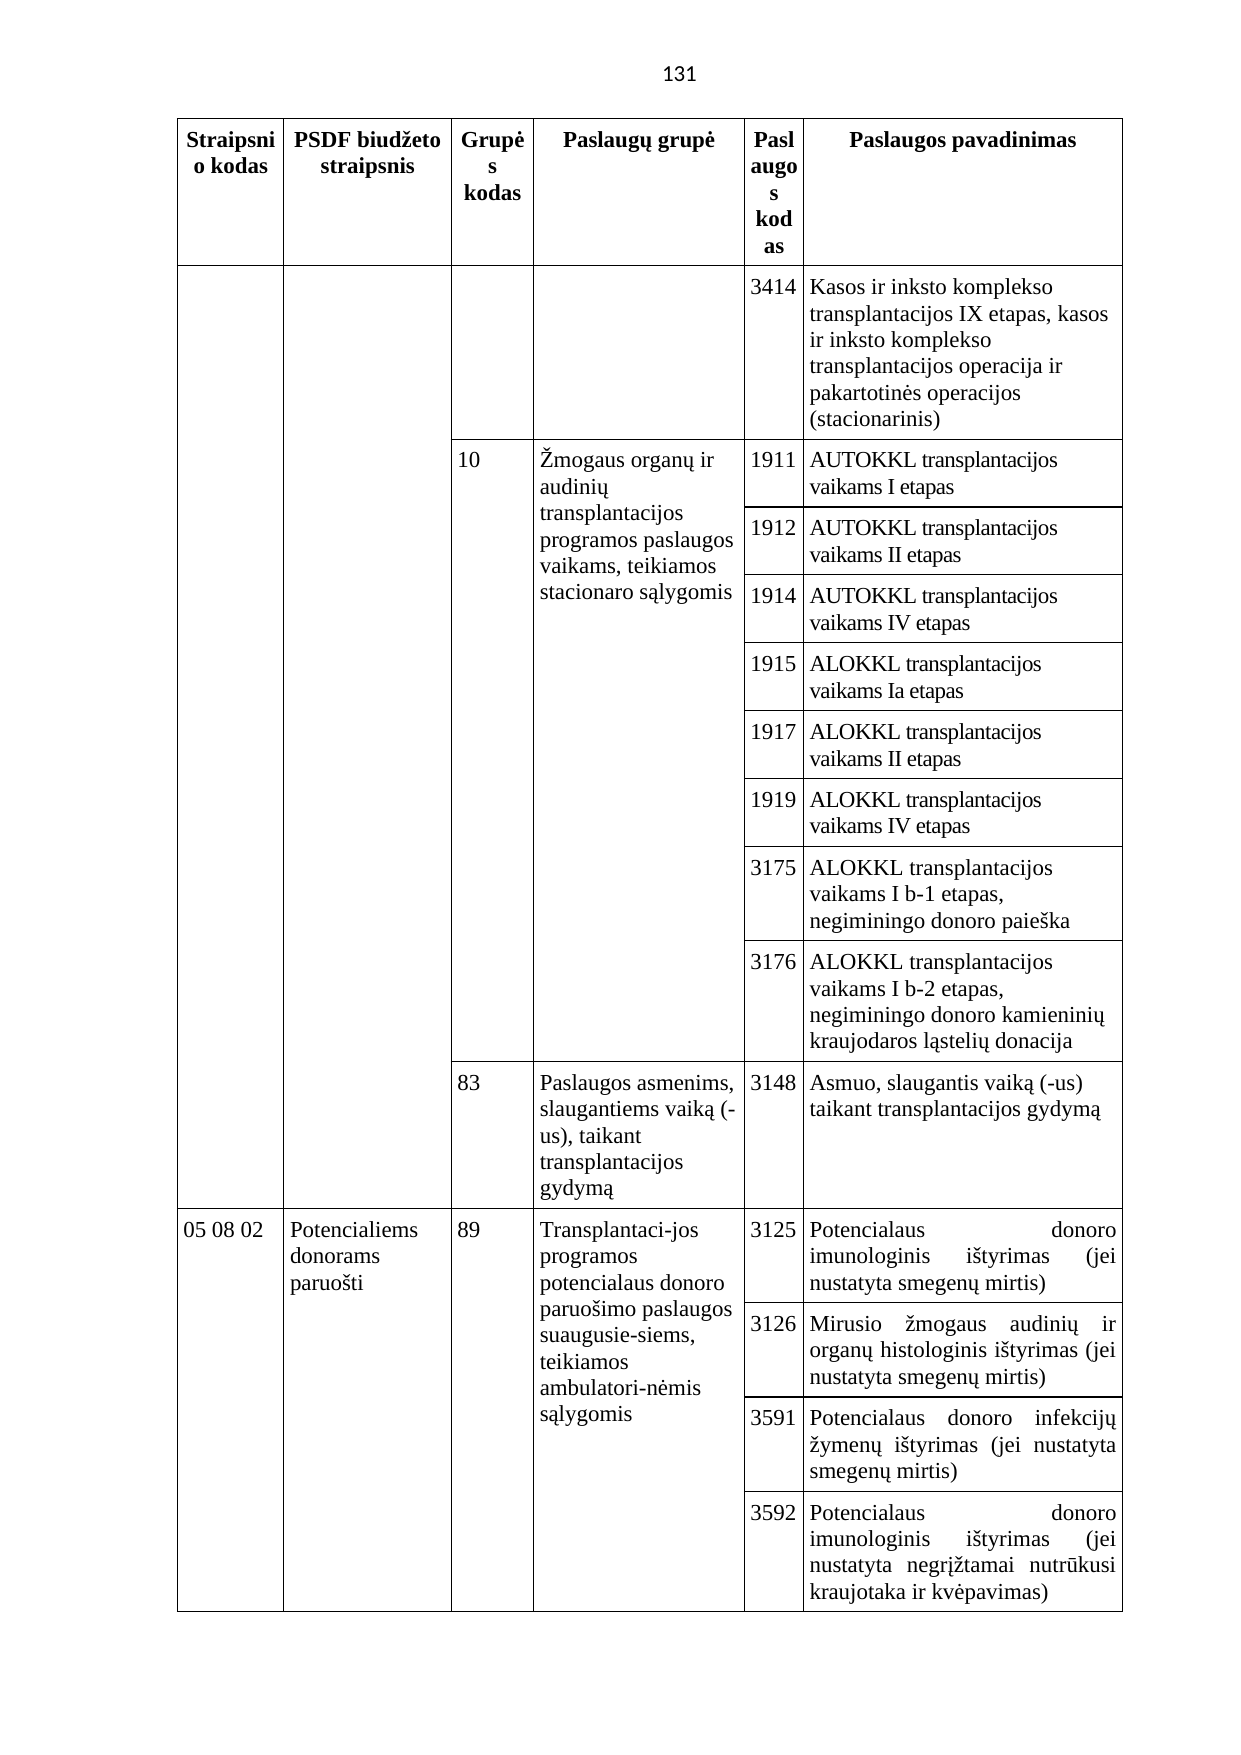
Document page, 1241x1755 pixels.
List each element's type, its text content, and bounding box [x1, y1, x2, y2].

table_cell Kasos ir inksto komplekso transplantacijos IX etapas, kasos ir inksto komplekso transplantacijos operacija ir pakartotinės operacijos (stacionarinis) [804, 266, 1122, 438]
table_cell [284, 940, 451, 1208]
table_cell 83 [452, 1062, 533, 1208]
table_cell Žmogaus organų ir audinių transplantacijos programos paslaugos vaikams, teikiamos stacionaro sąlygomis [534, 440, 744, 846]
table_cell [284, 439, 451, 506]
table_cell 1911 [745, 440, 803, 506]
table_cell 3591 [745, 1398, 803, 1491]
table_cell [452, 574, 533, 642]
table_cell 1914 [745, 575, 803, 642]
table_cell 3176 [745, 941, 803, 1061]
table_cell Potencialaus donoro imunologinis ištyrimas (jei nustatyta smegenų mirtis) [804, 1209, 1122, 1302]
table_cell [534, 940, 744, 1061]
table_cell Transplantaci-jos programos potencialaus donoro paruošimo paslaugos suaugusie-siems, teikiamos ambulatori-nėmis sąlygomis [534, 1209, 744, 1611]
table_cell [284, 778, 451, 846]
table_cell 3414 [745, 266, 803, 438]
table_cell [284, 710, 451, 778]
table_cell Paslaugos asmenims, slaugantiems vaiką (-us), taikant transplantacijos gydymą [534, 1062, 744, 1208]
table_cell [284, 846, 451, 940]
table_cell 3175 [745, 847, 803, 940]
table_header Paslaugos kodas [745, 119, 803, 265]
table_cell [452, 266, 533, 438]
table_header Straipsnio kodas [178, 119, 283, 265]
table_header Grupės kodas [452, 119, 533, 265]
table_cell [452, 778, 533, 846]
table_cell ALOKKL transplantacijos vaikams I b-1 etapas, negiminingo donoro paieška [804, 847, 1122, 940]
table_header Paslaugų grupė [534, 119, 744, 265]
table_cell ALOKKL transplantacijos vaikams I b-2 etapas, negiminingo donoro kamieninių kraujodaros ląstelių donacija [804, 941, 1122, 1061]
table_cell [452, 710, 533, 778]
table_cell Mirusio žmogaus audinių ir organų histologinis ištyrimas (jei nustatyta smegenų mirtis) [804, 1303, 1122, 1396]
table_header Paslaugos pavadinimas [804, 119, 1122, 265]
table_cell [284, 574, 451, 642]
table_cell [534, 846, 744, 940]
table_cell [178, 846, 283, 940]
table_cell [178, 940, 283, 1208]
table_cell 1917 [745, 711, 803, 778]
table_cell [178, 439, 283, 506]
table_cell 3126 [745, 1303, 803, 1396]
table_cell Potencialaus donoro imunologinis ištyrimas (jei nustatyta negrįžtamai nutrūkusi kraujotaka ir kvėpavimas) [804, 1492, 1122, 1611]
table_cell AUTOKKL transplantacijos vaikams II etapas [804, 508, 1122, 574]
table_cell [178, 574, 283, 642]
table_cell AUTOKKL transplantacijos vaikams I etapas [804, 440, 1122, 506]
table_cell Potencialiems donorams paruošti [284, 1209, 451, 1611]
table_cell ALOKKL transplantacijos vaikams IV etapas [804, 779, 1122, 846]
table_cell [284, 266, 451, 438]
table_cell [178, 642, 283, 710]
table_cell [534, 266, 744, 438]
table_cell 10 [452, 440, 533, 506]
table_cell 3125 [745, 1209, 803, 1302]
table_cell ALOKKL transplantacijos vaikams II etapas [804, 711, 1122, 778]
table_header PSDF biudžeto straipsnis [284, 119, 451, 265]
table_cell [178, 266, 283, 438]
table_cell [178, 506, 283, 574]
table_cell [452, 940, 533, 1061]
table_cell [452, 642, 533, 710]
table_cell 05 08 02 [178, 1209, 283, 1611]
table_cell [178, 778, 283, 846]
table_cell Asmuo, slaugantis vaiką (-us) taikant transplantacijos gydymą [804, 1062, 1122, 1208]
table_cell 89 [452, 1209, 533, 1611]
table_cell [452, 506, 533, 574]
table_cell [284, 506, 451, 574]
table_cell 3148 [745, 1062, 803, 1208]
table_cell 1919 [745, 779, 803, 846]
table_cell AUTOKKL transplantacijos vaikams IV etapas [804, 575, 1122, 642]
table_cell 1912 [745, 508, 803, 574]
table_cell [284, 642, 451, 710]
table_cell [452, 846, 533, 940]
table_cell 3592 [745, 1492, 803, 1611]
table_cell 1915 [745, 643, 803, 710]
table_cell [178, 710, 283, 778]
table_cell ALOKKL transplantacijos vaikams Ia etapas [804, 643, 1122, 710]
table_cell Potencialaus donoro infekcijų žymenų ištyrimas (jei nustatyta smegenų mirtis) [804, 1398, 1122, 1491]
